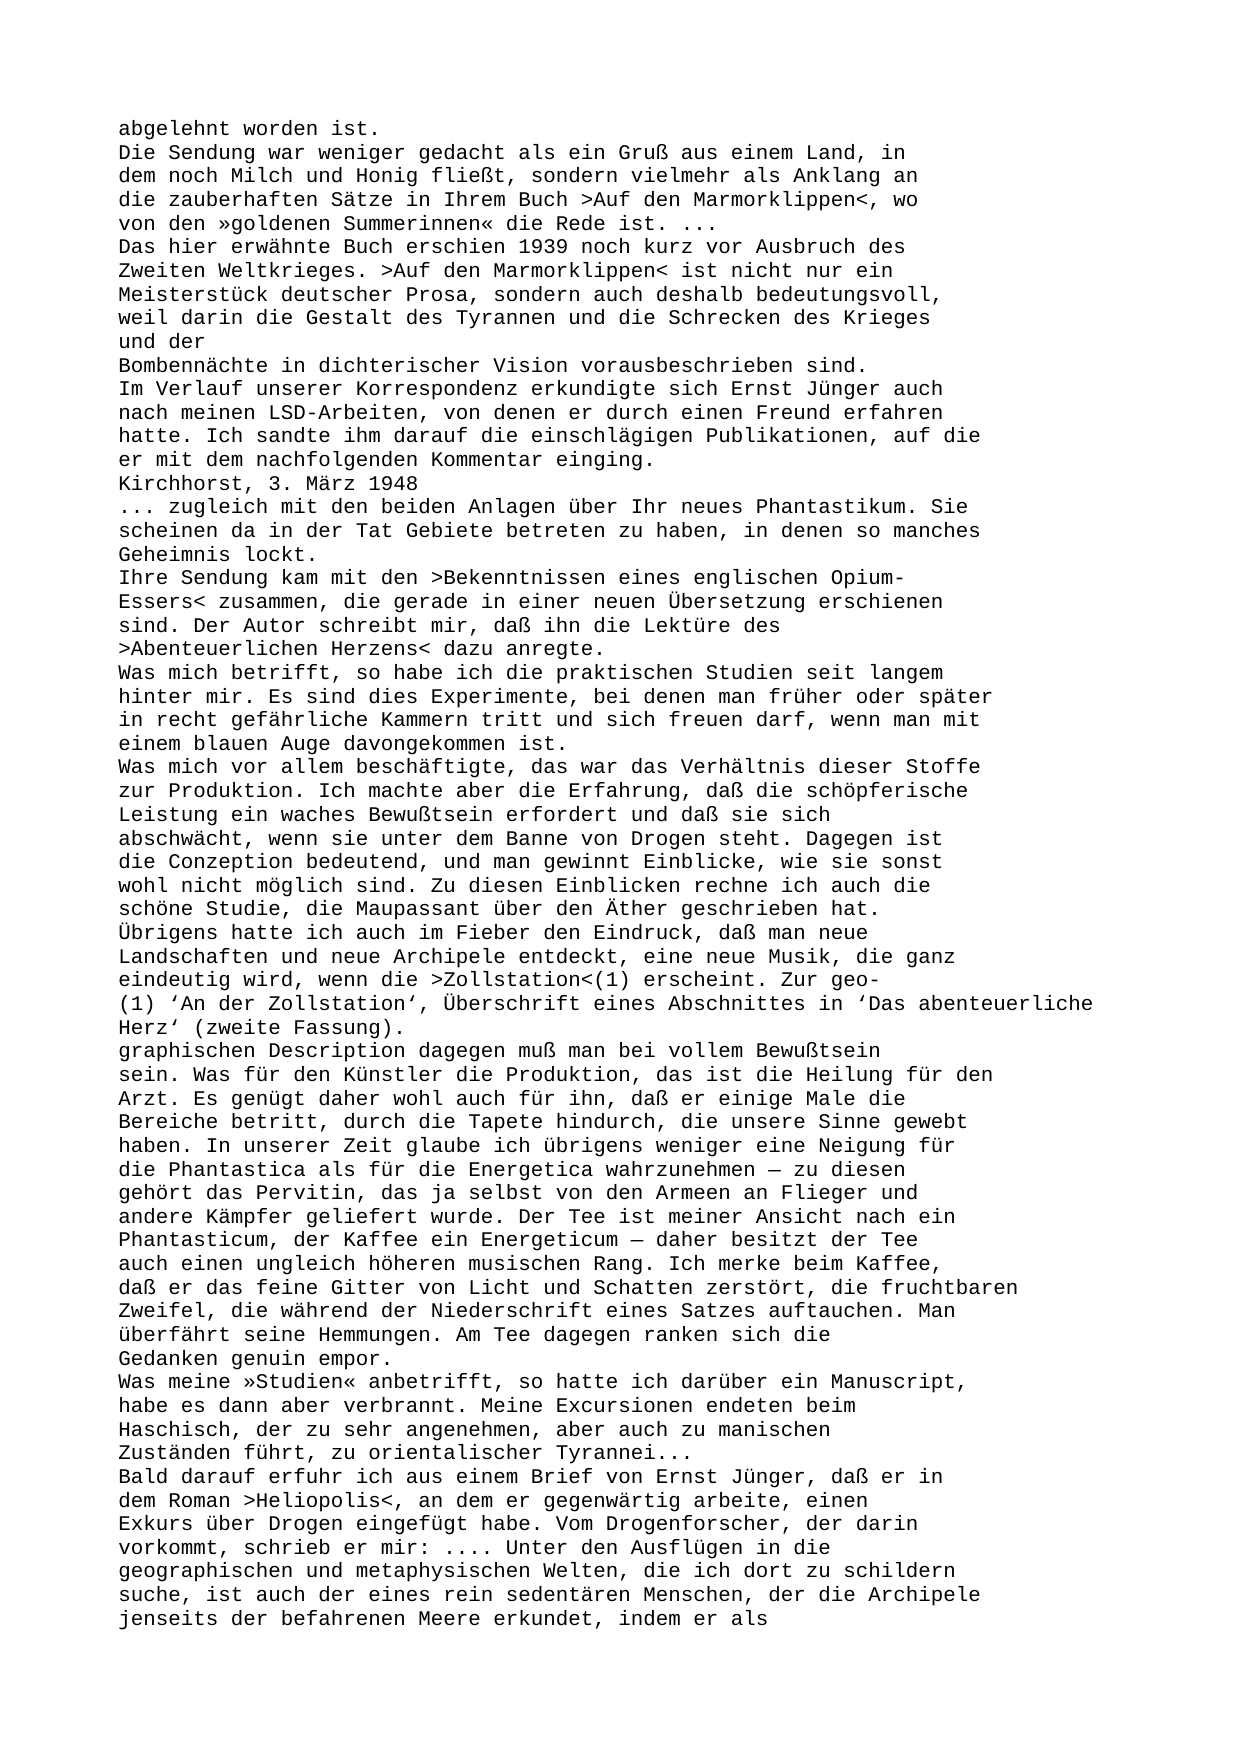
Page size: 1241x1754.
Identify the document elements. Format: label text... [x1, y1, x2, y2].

text in recht gefährliche Kammern tritt und sich freuen darf, wenn man mit [118, 709, 1122, 733]
text und der [118, 331, 1122, 354]
text Leistung ein waches Bewußtsein erfordert und daß sie sich [118, 804, 1122, 827]
text Zweiten Weltkrieges. >Auf den Marmorklippen< ist nicht nur ein [118, 260, 1122, 284]
text die Phantastica als für die Energetica wahrzunehmen — zu diesen [118, 1158, 1122, 1182]
text Die Sendung war weniger gedacht als ein Gruß aus einem Land, in [118, 142, 1122, 165]
text Bombennächte in dichterischer Vision vorausbeschrieben sind. [118, 354, 1122, 378]
text >Abenteuerlichen Herzens< dazu anregte. [118, 638, 1122, 662]
text Ihre Sendung kam mit den >Bekenntnissen eines englischen Opium- [118, 567, 1122, 591]
text dem noch Milch und Honig fließt, sondern vielmehr als Anklang an [118, 165, 1122, 189]
text Was mich betrifft, so habe ich die praktischen Studien seit langem [118, 662, 1122, 686]
text ... zugleich mit den beiden Anlagen über Ihr neues Phantastikum. Sie [118, 496, 1122, 520]
text Im Verlauf unserer Korrespondenz erkundigte sich Ernst Jünger auch [118, 378, 1122, 402]
text Bereiche betritt, durch die Tapete hindurch, die unsere Sinne gewebt [118, 1111, 1122, 1135]
text nach meinen LSD-Arbeiten, von denen er durch einen Freund erfahren [118, 402, 1122, 426]
text Gedanken genuin empor. [118, 1348, 1122, 1371]
text schöne Studie, die Maupassant über den Äther geschrieben hat. [118, 898, 1122, 922]
text Landschaften und neue Archipele entdeckt, eine neue Musik, die ganz [118, 946, 1122, 969]
text abschwächt, wenn sie unter dem Banne von Drogen steht. Dagegen ist [118, 827, 1122, 851]
text Was mich vor allem beschäftigte, das war das Verhältnis dieser Stoffe [118, 757, 1122, 780]
text Geheimnis lockt. [118, 544, 1122, 567]
text graphischen Description dagegen muß man bei vollem Bewußtsein [118, 1040, 1122, 1064]
text weil darin die Gestalt des Tyrannen und die Schrecken des Krieges [118, 307, 1122, 331]
text auch einen ungleich höheren musischen Rang. Ich merke beim Kaffee, [118, 1253, 1122, 1277]
text hatte. Ich sandte ihm darauf die einschlägigen Publikationen, auf die [118, 426, 1122, 449]
text Arzt. Es genügt daher wohl auch für ihn, daß er einige Male die [118, 1088, 1122, 1111]
text Was meine »Studien« anbetrifft, so hatte ich darüber ein Manuscript, [118, 1371, 1122, 1395]
text abgelehnt worden ist. [118, 118, 1122, 142]
text dem Roman >Heliopolis<, an dem er gegenwärtig arbeite, einen [118, 1489, 1122, 1513]
text jenseits der befahrenen Meere erkundet, indem er als [118, 1608, 1122, 1631]
text Haschisch, der zu sehr angenehmen, aber auch zu manischen [118, 1419, 1122, 1442]
text gehört das Pervitin, das ja selbst von den Armeen an Flieger und [118, 1182, 1122, 1206]
text von den »goldenen Summerinnen« die Rede ist. ... [118, 213, 1122, 236]
text Kirchhorst, 3. März 1948 [118, 473, 1122, 496]
text Übrigens hatte ich auch im Fieber den Eindruck, daß man neue [118, 922, 1122, 946]
text hinter mir. Es sind dies Experimente, bei denen man früher oder später [118, 686, 1122, 709]
text überfährt seine Hemmungen. Am Tee dagegen ranken sich die [118, 1324, 1122, 1348]
text die zauberhaften Sätze in Ihrem Buch >Auf den Marmorklippen<, wo [118, 189, 1122, 213]
text sein. Was für den Künstler die Produktion, das ist die Heilung für den [118, 1064, 1122, 1088]
text Essers< zusammen, die gerade in einer neuen Übersetzung erschienen [118, 591, 1122, 615]
text einem blauen Auge davongekommen ist. [118, 733, 1122, 757]
text die Conzeption bedeutend, und man gewinnt Einblicke, wie sie sonst [118, 851, 1122, 875]
text Zweifel, die während der Niederschrift eines Satzes auftauchen. Man [118, 1300, 1122, 1324]
text Herz‘ (zweite Fassung). [118, 1017, 1122, 1040]
text wohl nicht möglich sind. Zu diesen Einblicken rechne ich auch die [118, 875, 1122, 898]
text eindeutig wird, wenn die >Zollstation<(1) erscheint. Zur geo- [118, 969, 1122, 993]
text suche, ist auch der eines rein sedentären Menschen, der die Archipele [118, 1584, 1122, 1608]
text Exkurs über Drogen eingefügt habe. Vom Drogenforscher, der darin [118, 1513, 1122, 1537]
text habe es dann aber verbrannt. Meine Excursionen endeten beim [118, 1395, 1122, 1419]
text er mit dem nachfolgenden Kommentar einging. [118, 449, 1122, 473]
text zur Produktion. Ich machte aber die Erfahrung, daß die schöpferische [118, 780, 1122, 804]
text Bald darauf erfuhr ich aus einem Brief von Ernst Jünger, daß er in [118, 1466, 1122, 1489]
text scheinen da in der Tat Gebiete betreten zu haben, in denen so manches [118, 520, 1122, 544]
text andere Kämpfer geliefert wurde. Der Tee ist meiner Ansicht nach ein [118, 1206, 1122, 1229]
text Das hier erwähnte Buch erschien 1939 noch kurz vor Ausbruch des [118, 236, 1122, 260]
text daß er das feine Gitter von Licht und Schatten zerstört, die fruchtbaren [118, 1277, 1122, 1300]
text haben. In unserer Zeit glaube ich übrigens weniger eine Neigung für [118, 1135, 1122, 1158]
text Meisterstück deutscher Prosa, sondern auch deshalb bedeutungsvoll, [118, 284, 1122, 307]
text sind. Der Autor schreibt mir, daß ihn die Lektüre des [118, 615, 1122, 638]
text (1) ‘An der Zollstation‘, Überschrift eines Abschnittes in ‘Das abenteuerliche [118, 993, 1122, 1017]
text geographischen und metaphysischen Welten, die ich dort zu schildern [118, 1561, 1122, 1584]
text vorkommt, schrieb er mir: .... Unter den Ausflügen in die [118, 1537, 1122, 1561]
text Phantasticum, der Kaffee ein Energeticum — daher besitzt der Tee [118, 1229, 1122, 1253]
text Zuständen führt, zu orientalischer Tyrannei... [118, 1442, 1122, 1466]
